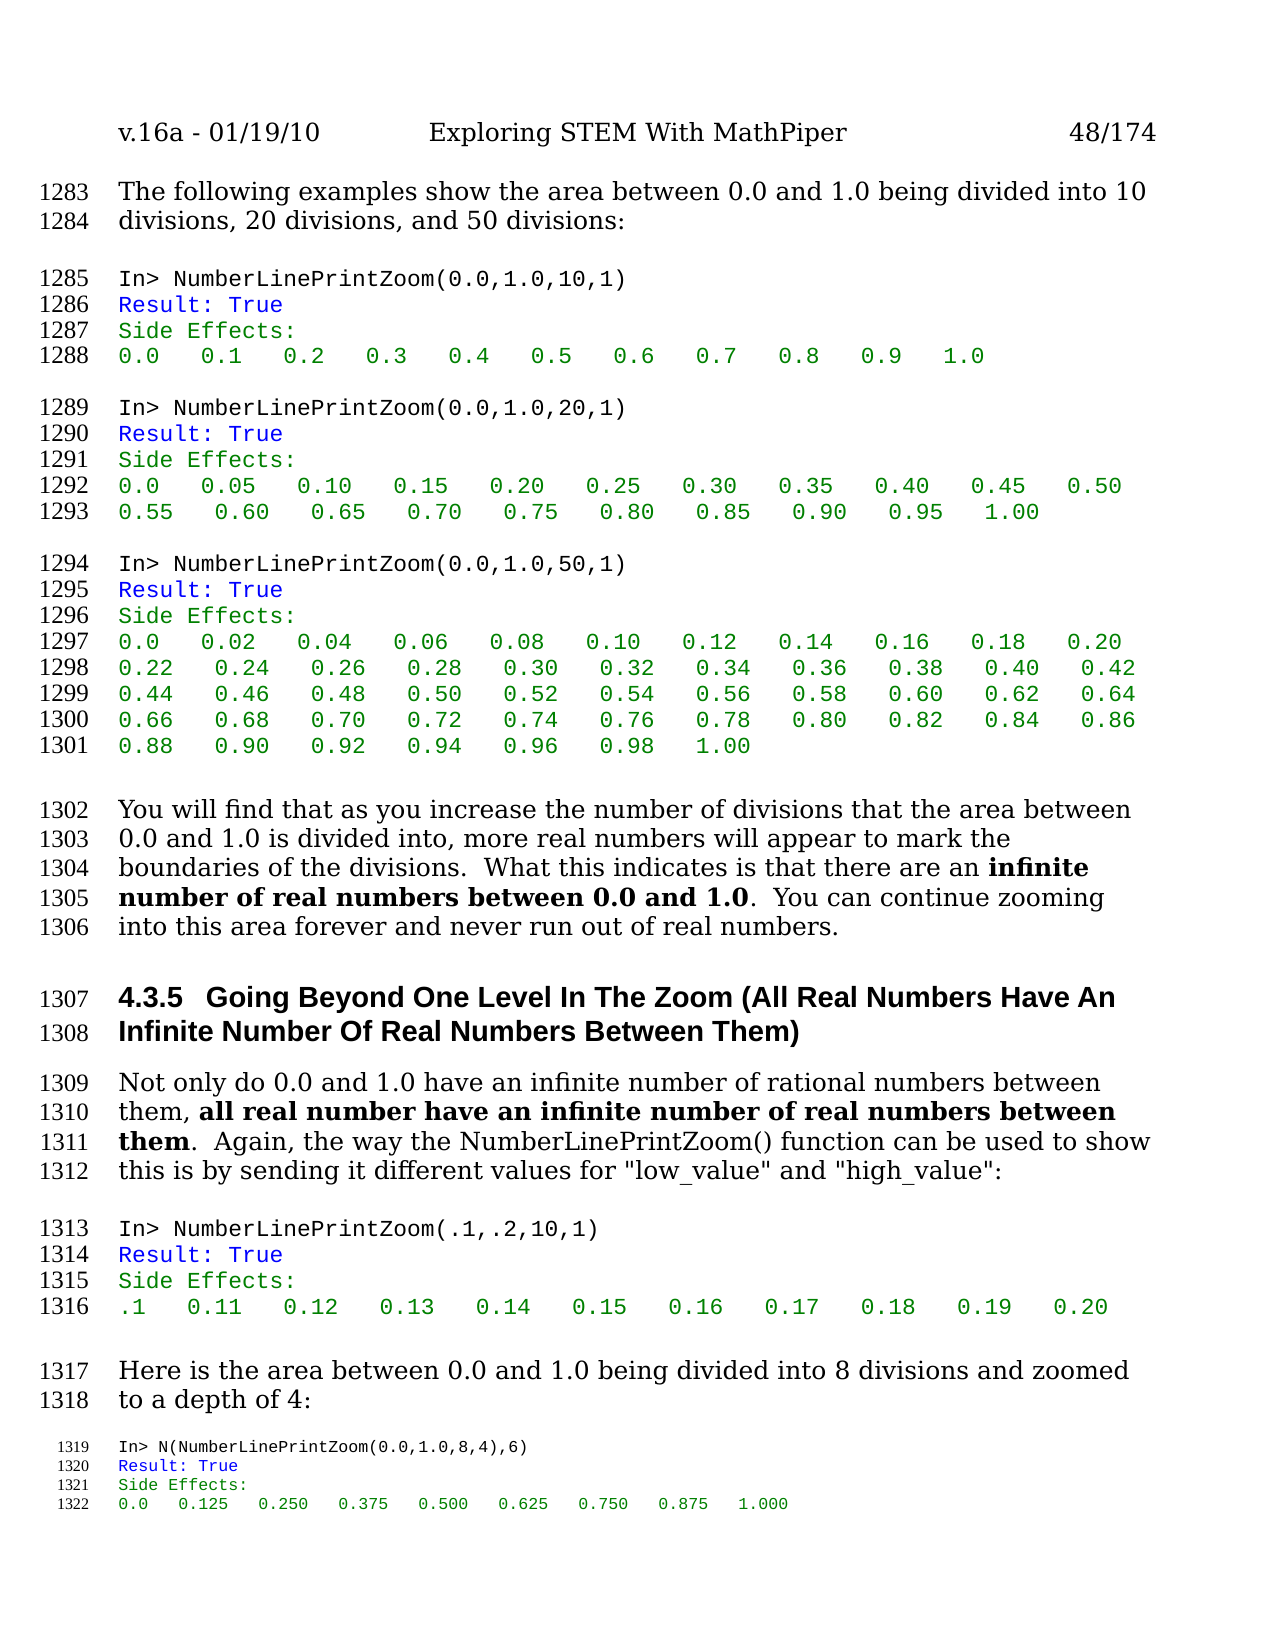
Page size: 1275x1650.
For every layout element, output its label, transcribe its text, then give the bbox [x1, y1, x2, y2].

text In> NumberLinePrintZoom(0.0,1.0,20,1) [118, 397, 1157, 423]
text Result: True [118, 293, 1157, 319]
text In> N(NumberLinePrintZoom(0.0,1.0,8,4),6) [118, 1439, 1157, 1458]
text In> NumberLinePrintZoom(0.0,1.0,50,1) [118, 552, 1157, 578]
text Side Effects: [118, 449, 1157, 474]
text Result: True [118, 1458, 1157, 1477]
text Side Effects: [118, 319, 1157, 345]
text Result: True [118, 423, 1157, 449]
text Result: True [118, 578, 1157, 604]
text Side Effects: [118, 604, 1157, 630]
text 0.0 0.1 0.2 0.3 0.4 0.5 0.6 0.7 0.8 0.9 1.0 [118, 345, 1157, 371]
text Result: True [118, 1243, 1157, 1269]
text Side Effects: [118, 1477, 1157, 1496]
text In> NumberLinePrintZoom(.1,.2,10,1) [118, 1217, 1157, 1243]
text 0.0 0.125 0.250 0.375 0.500 0.625 0.750 0.875 1.000 [118, 1496, 1157, 1514]
text 0.0 0.05 0.10 0.15 0.20 0.25 0.30 0.35 0.40 0.45 0.50 0.55 0.60 0.65 0.70 0.75 0.80 0.85 0.90 0.95 1.00 [118, 474, 1157, 526]
text 0.0 0.02 0.04 0.06 0.08 0.10 0.12 0.14 0.16 0.18 0.20 0.22 0.24 0.26 0.28 0.30 0.32 0.34 0.36 0.38 0.40 0.42 0.44 0.46 0.48 0.50 0.52 0.54 0.56 0.58 0.60 0.62 0.64 0.66 0.68 0.70 0.72 0.74 0.76 0.78 0.80 0.82 0.84 0.86 0.88 0.90 0.92 0.94 0.96 0.98 1.00 [118, 630, 1157, 760]
subtitle Going Beyond One Level In The Zoom (All Real Numbers Have An Infinite Number Of Real Numbers Between Them) [118, 980, 1157, 1047]
text Not only do 0.0 and 1.0 have an infinite number of rational numbers between them, all real number have an infinite number of real numbers between them. Again, the way the NumberLinePrintZoom() function can be used to show this is by sending it different values for "low_value" and "high_value": [118, 1068, 1157, 1185]
text Side Effects: [118, 1269, 1157, 1295]
text The following examples show the area between 0.0 and 1.0 being divided into 10 divisions, 20 divisions, and 50 divisions: [118, 177, 1157, 235]
text .1 0.11 0.12 0.13 0.14 0.15 0.16 0.17 0.18 0.19 0.20 [118, 1295, 1157, 1321]
text You will find that as you increase the number of divisions that the area between 0.0 and 1.0 is divided into, more real numbers will appear to mark the boundaries of the divisions. What this indicates is that there are an infinite number of real numbers between 0.0 and 1.0. You can continue zooming into this area forever and never run out of real numbers. [118, 795, 1157, 941]
text Here is the area between 0.0 and 1.0 being divided into 8 divisions and zoomed to a depth of 4: [118, 1356, 1157, 1414]
text In> NumberLinePrintZoom(0.0,1.0,10,1) [118, 267, 1157, 293]
